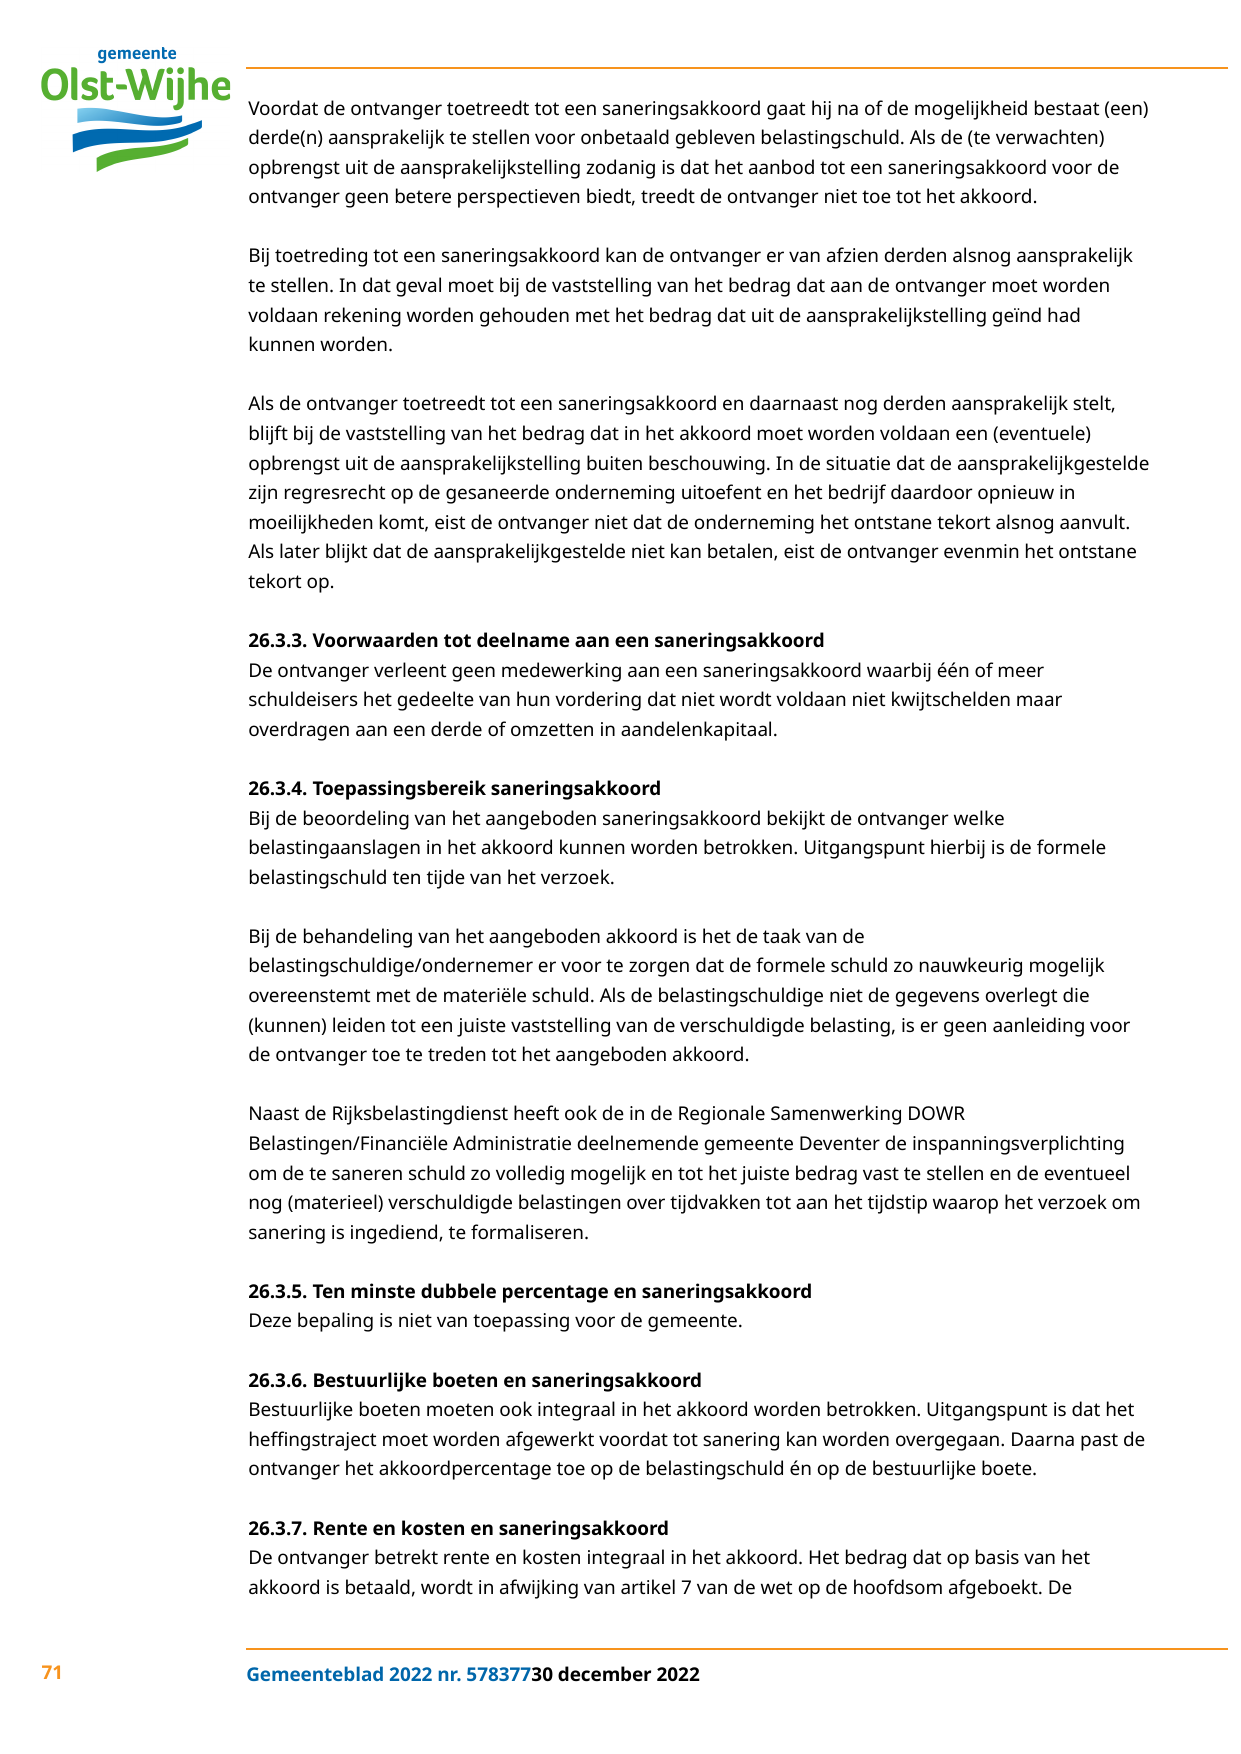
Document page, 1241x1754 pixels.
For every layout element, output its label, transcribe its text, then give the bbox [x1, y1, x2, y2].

text Bij de behandeling van het aangeboden akkoord is het de taak van de belastingschuldige/ondernemer er voor te zorgen dat de formele schuld zo nauwkeurig mogelijk overeenstemt met de materiële schuld. Als de belastingschuldige niet de gegevens overlegt die (kunnen) leiden tot een juiste vaststelling van de verschuldigde belasting, is er geen aanleiding voor de ontvanger toe te treden tot het aangeboden akkoord. [248, 923, 1152, 1067]
text 26.3.4. Toepassingsbereik saneringsakkoord [248, 775, 1152, 801]
text De ontvanger betrekt rente en kosten integraal in het akkoord. Het bedrag dat op basis van het akkoord is betaald, wordt in afwijking van artikel 7 van de wet op de hoofdsom afgeboekt. De [248, 1544, 1152, 1600]
picture [41, 47, 231, 172]
text 26.3.3. Voorwaarden tot deelname aan een saneringsakkoord [248, 627, 1152, 653]
text De ontvanger verleent geen medewerking aan een saneringsakkoord waarbij één of meer schuldeisers het gedeelte van hun vordering dat niet wordt voldaan niet kwijtschelden maar overdragen aan een derde of omzetten in aandelenkapitaal. [248, 657, 1152, 742]
text Voordat de ontvanger toetreedt tot een saneringsakkoord gaat hij na of de mogelijkheid bestaat (een) derde(n) aansprakelijk te stellen voor onbetaald gebleven belastingschuld. Als de (te verwachten) opbrengst uit de aansprakelijkstelling zodanig is dat het aanbod tot een saneringsakkoord voor de ontvanger geen betere perspectieven biedt, treedt de ontvanger niet toe tot het akkoord. [248, 95, 1152, 209]
text 26.3.7. Rente en kosten en saneringsakkoord [248, 1515, 1152, 1541]
text Als de ontvanger toetreedt tot een saneringsakkoord en daarnaast nog derden aansprakelijk stelt, blijft bij de vaststelling van het bedrag dat in het akkoord moet worden voldaan een (eventuele) opbrengst uit de aansprakelijkstelling buiten beschouwing. In de situatie dat de aansprakelijkgestelde zijn regresrecht op de gesaneerde onderneming uitoefent en het bedrijf daardoor opnieuw in moeilijkheden komt, eist de ontvanger niet dat de onderneming het ontstane tekort alsnog aanvult. Als later blijkt dat de aansprakelijkgestelde niet kan betalen, eist de ontvanger evenmin het ontstane tekort op. [248, 391, 1152, 594]
text Bestuurlijke boeten moeten ook integraal in het akkoord worden betrokken. Uitgangspunt is dat het heffingstraject moet worden afgewerkt voordat tot sanering kan worden overgegaan. Daarna past de ontvanger het akkoordpercentage toe op de belastingschuld én op de bestuurlijke boete. [248, 1396, 1152, 1481]
text Bij de beoordeling van het aangeboden saneringsakkoord bekijkt de ontvanger welke belastingaanslagen in het akkoord kunnen worden betrokken. Uitgangspunt hierbij is de formele belastingschuld ten tijde van het verzoek. [248, 805, 1152, 890]
text Naast de Rijksbelastingdienst heeft ook de in de Regionale Samenwerking DOWR Belastingen/Financiële Administratie deelnemende gemeente Deventer de inspanningsverplichting om de te saneren schuld zo volledig mogelijk en tot het juiste bedrag vast te stellen en de eventueel nog (materieel) verschuldigde belastingen over tijdvakken tot aan het tijdstip waarop het verzoek om sanering is ingediend, te formaliseren. [248, 1101, 1152, 1245]
text Deze bepaling is niet van toepassing voor de gemeente. [248, 1308, 1152, 1333]
text 26.3.6. Bestuurlijke boeten en saneringsakkoord [248, 1367, 1152, 1393]
text 26.3.5. Ten minste dubbele percentage en saneringsakkoord [248, 1278, 1152, 1304]
text Bij toetreding tot een saneringsakkoord kan de ontvanger er van afzien derden alsnog aansprakelijk te stellen. In dat geval moet bij de vaststelling van het bedrag dat aan de ontvanger moet worden voldaan rekening worden gehouden met het bedrag dat uit de aansprakelijkstelling geïnd had kunnen worden. [248, 243, 1152, 357]
